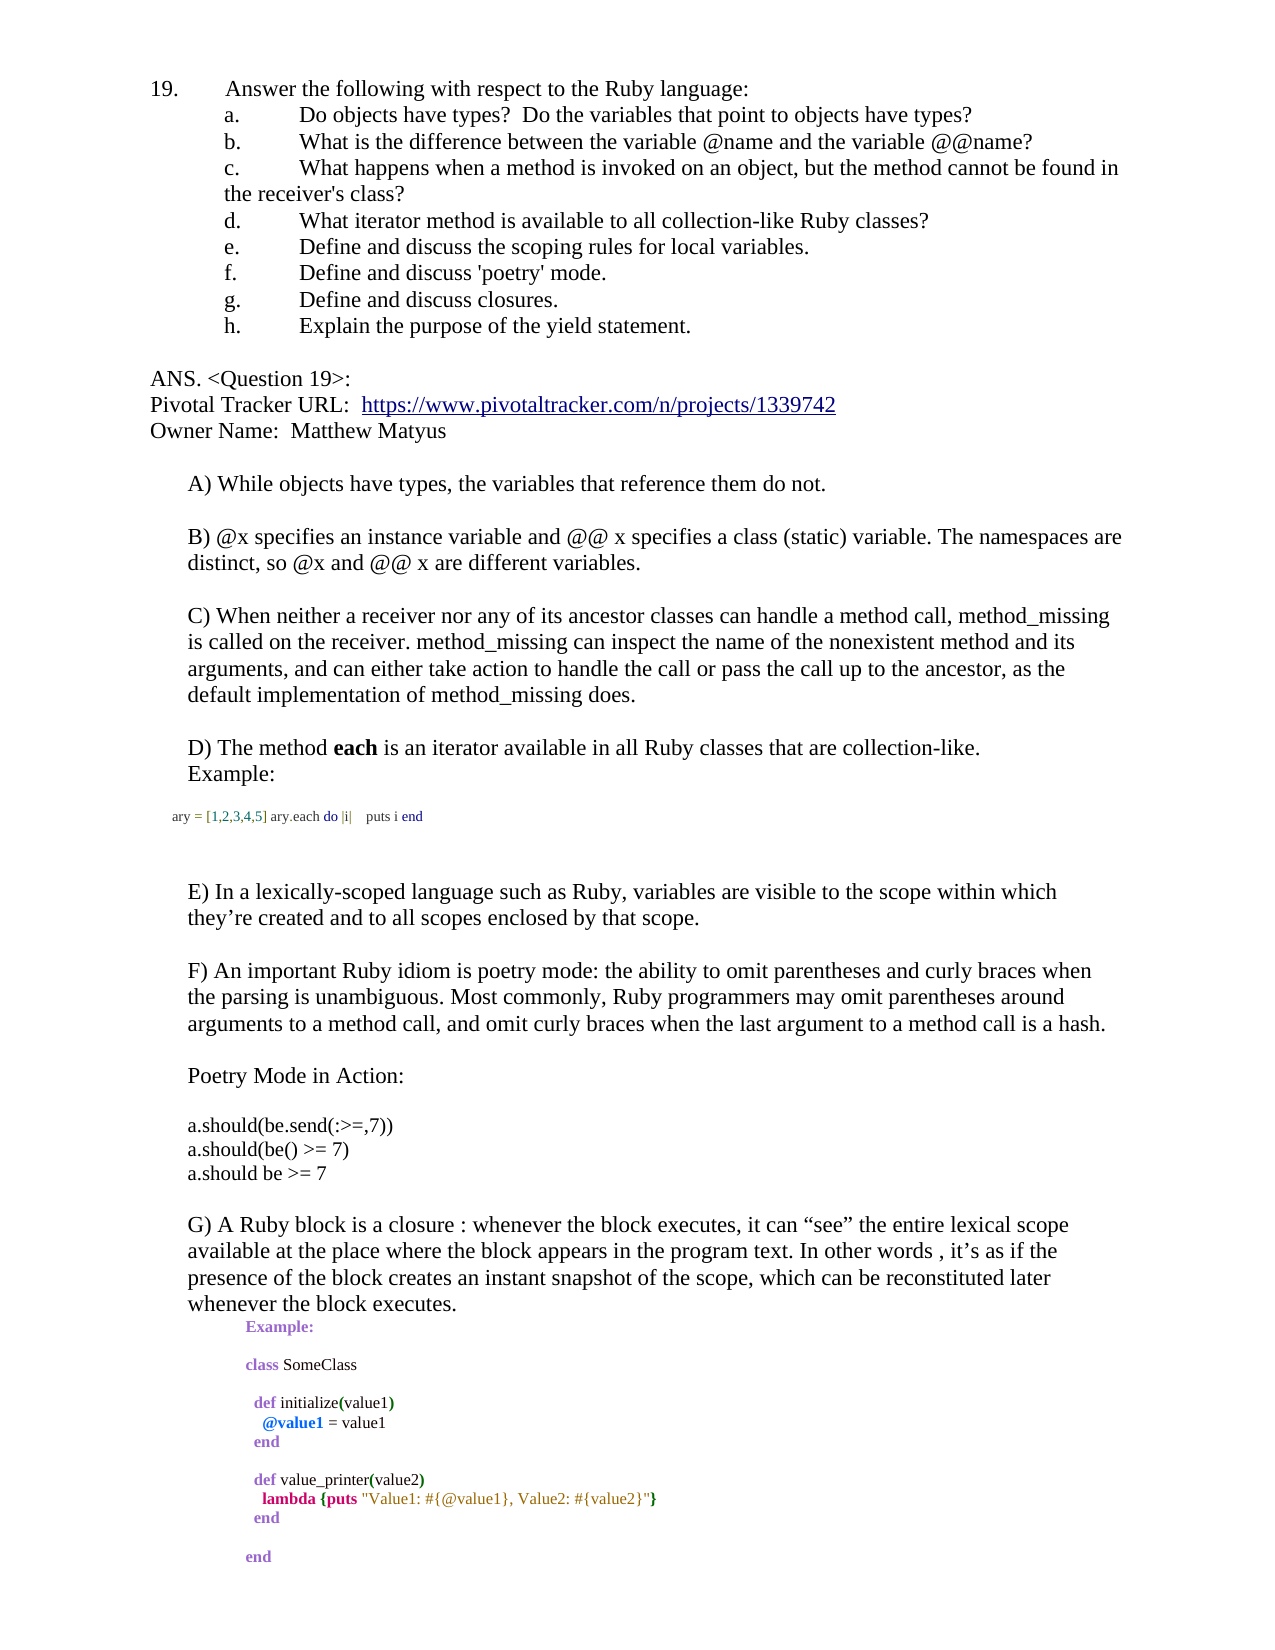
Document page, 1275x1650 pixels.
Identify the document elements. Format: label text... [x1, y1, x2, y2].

text lambda {puts "Value1: #{@value1}, Value2: #{value2}"} [150, 1489, 1125, 1508]
text A) While objects have types, the variables that reference them do not. [187, 470, 1125, 497]
text a.should(be() >= 7) [150, 1137, 1125, 1161]
text F) An important Ruby idiom is poetry mode: the ability to omit parentheses and curly braces when the parsing is unambiguous. Most commonly, Ruby programmers may omit parentheses around arguments to a method call, and omit curly braces when the last argument to a method call is a hash. [187, 957, 1125, 1036]
text d. What iterator method is available to all collection-like Ruby classes? [224, 207, 1125, 233]
text h. Explain the purpose of the yield statement. [224, 312, 1125, 338]
text f. Define and discuss 'poetry' mode. [224, 259, 1125, 286]
text E) In a lexically-scoped language such as Ruby, variables are visible to the scope within which they’re created and to all scopes enclosed by that scope. [187, 878, 1125, 931]
text e. Define and discuss the scoping rules for local variables. [224, 233, 1125, 259]
text def value_printer(value2) [150, 1470, 1125, 1489]
text def initialize(value1) [150, 1393, 1125, 1412]
text end [150, 1432, 1125, 1451]
text a.should be >= 7 [150, 1161, 1125, 1185]
text C) When neither a receiver nor any of its ancestor classes can handle a method call, method_missing is called on the receiver. method_missing can inspect the name of the nonexistent method and its arguments, and can either take action to handle the call or pass the call up to the ancestor, as the default implementation of method_missing does. [187, 602, 1125, 707]
text Owner Name: Matthew Matyus [150, 418, 1125, 444]
text Example: [150, 1317, 1125, 1336]
text end [150, 1508, 1125, 1527]
text 19. Answer the following with respect to the Ruby language: [150, 75, 1125, 101]
text g. Define and discuss closures. [224, 286, 1125, 312]
text D) The method each is an iterator available in all Ruby classes that are collection-like. [187, 734, 1125, 760]
text end [150, 1547, 1125, 1566]
text c. What happens when a method is invoked on an object, but the method cannot be found in the receiver's class? [224, 154, 1125, 207]
text G) A Ruby block is a closure : whenever the block executes, it can “see” the entire lexical scope available at the place where the block appears in the program text. In other words , it’s as if the presence of the block creates an instant snapshot of the scope, which can be reconstituted later whenever the block executes. [187, 1211, 1125, 1317]
text class SomeClass [150, 1355, 1125, 1374]
text ary = [1,2,3,4,5] ary.each do |i| puts i end [150, 806, 1125, 825]
text a.should(be.send(:>=,7)) [150, 1113, 1125, 1137]
text B) @x specifies an instance variable and @@ x specifies a class (static) variable. The namespaces are distinct, so @x and @@ x are different variables. [187, 523, 1125, 576]
text a. Do objects have types? Do the variables that point to objects have types? [224, 101, 1125, 128]
text b. What is the difference between the variable @name and the variable @@name? [224, 128, 1125, 154]
text @value1 = value1 [150, 1412, 1125, 1432]
text Example: [187, 760, 1125, 787]
text Pivotal Tracker URL: https://www.pivotaltracker.com/n/projects/1339742 [150, 391, 1125, 418]
text ANS. <Question 19>: [150, 365, 1125, 391]
text Poetry Mode in Action: [187, 1062, 1125, 1089]
